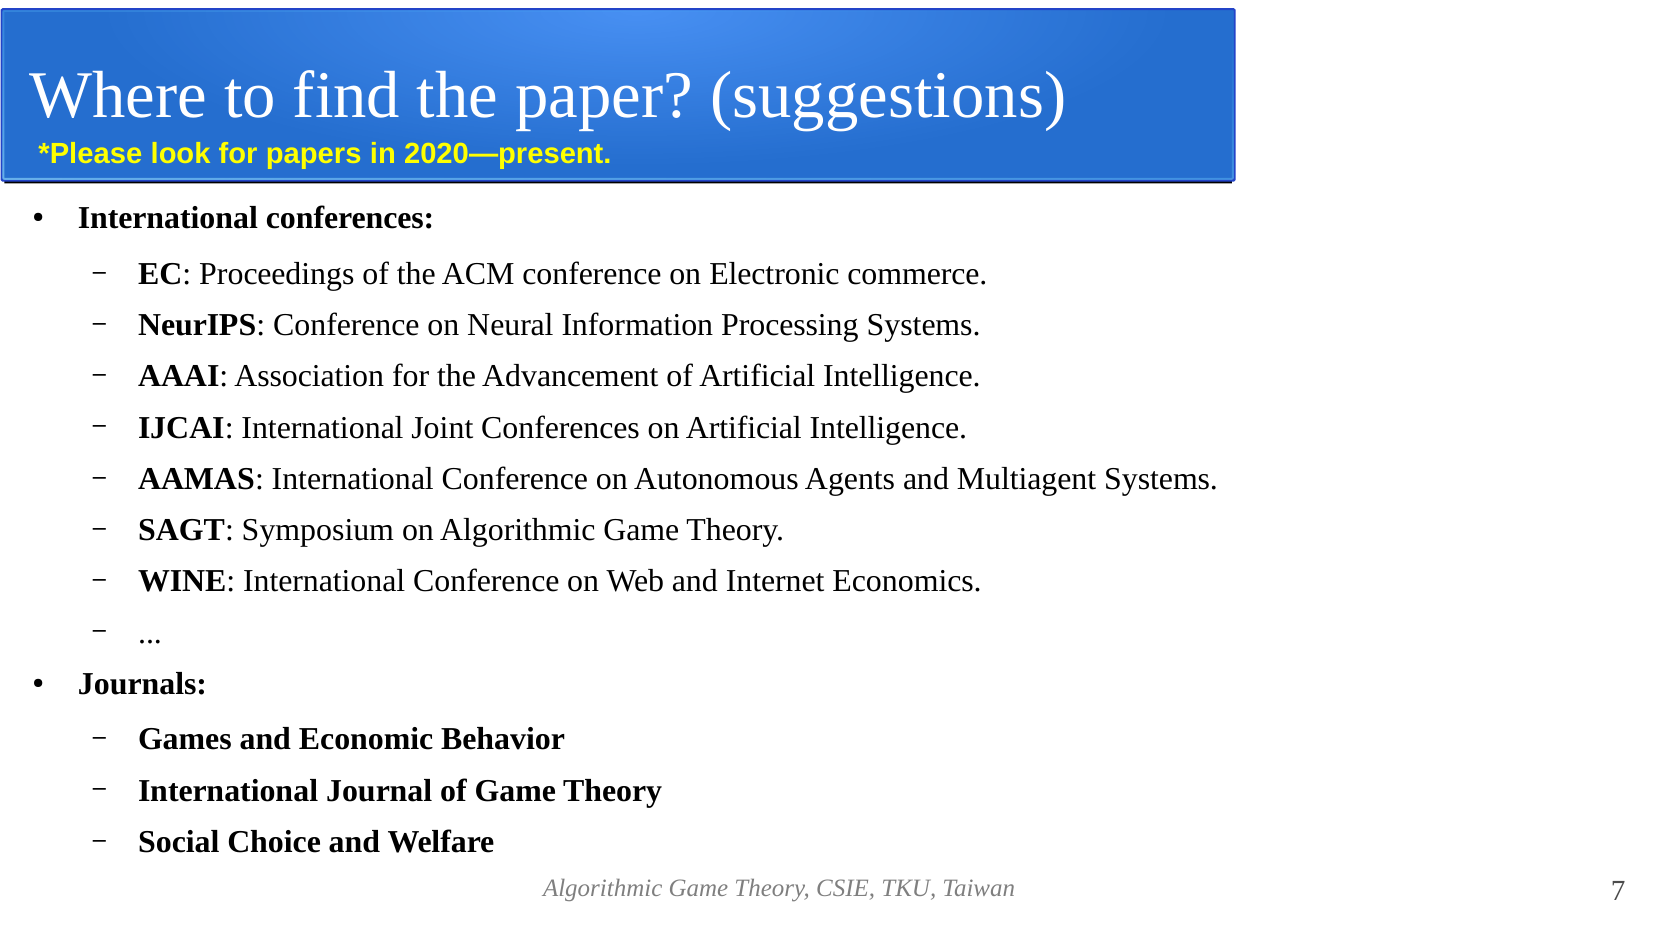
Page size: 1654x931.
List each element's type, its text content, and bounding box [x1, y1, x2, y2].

title Where to find the paper? (suggestions) [29, 17, 1138, 172]
text_box *Please look for papers in 2020—present. [23, 129, 638, 182]
list International conferences: EC: Proceedings of the ACM conference on Electronic commerce. NeurIPS: Conference on Neural Information Processing Systems. AAAI: Association for the Advancement of Artificial Intelligence. IJCAI: International Joint Conferences on Artificial Intelligence. AAMAS: International Conference on Autonomous Agents and Multiagent Systems. SAGT: Symposium on Algorithmic Game Theory. WINE: International Conference on Web and Internet Economics. ... Journals: Games and Economic Behavior International Journal of Game Theory Social Choice and Welfare [17, 200, 1548, 863]
